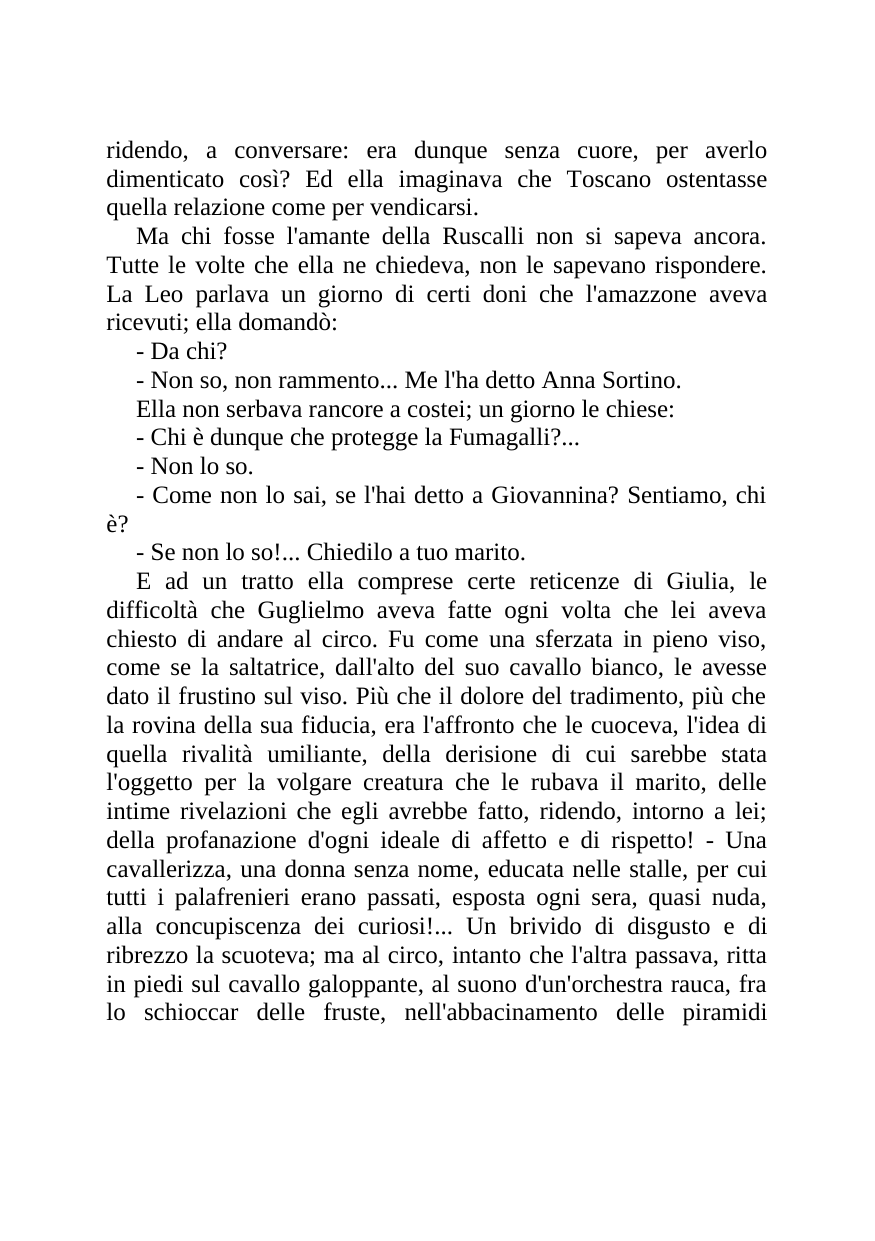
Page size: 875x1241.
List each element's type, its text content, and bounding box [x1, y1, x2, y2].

text Ma chi fosse l'amante della Ruscalli non si sapeva ancora. Tutte le volte che ella ne chiedeva, non le sapevano rispondere. La Leo parlava un giorno di certi doni che l'amazzone aveva ricevuti; ella domandò: [106, 221, 768, 336]
text - Non so, non rammento... Me l'ha detto Anna Sortino. [106, 365, 768, 394]
text - Chi è dunque che protegge la Fumagalli?... [106, 422, 768, 451]
text - Se non lo so!... Chiedilo a tuo marito. [106, 537, 768, 566]
text - Da chi? [106, 336, 768, 365]
text - Non lo so. [106, 451, 768, 480]
text ridendo, a conversare: era dunque senza cuore, per averlo dimenticato così? Ed ella imaginava che Toscano ostentasse quella relazione come per vendicarsi. [106, 135, 768, 221]
text E ad un tratto ella comprese certe reticenze di Giulia, le difficoltà che Guglielmo aveva fatte ogni volta che lei aveva chiesto di andare al circo. Fu come una sferzata in pieno viso, come se la saltatrice, dall'alto del suo cavallo bianco, le avesse dato il frustino sul viso. Più che il dolore del tradimento, più che la rovina della sua fiducia, era l'affronto che le cuoceva, l'idea di quella rivalità umiliante, della derisione di cui sarebbe stata l'oggetto per la volgare creatura che le rubava il marito, delle intime rivelazioni che egli avrebbe fatto, ridendo, intorno a lei; della profanazione d'ogni ideale di affetto e di rispetto! - Una cavallerizza, una donna senza nome, educata nelle stalle, per cui tutti i palafrenieri erano passati, esposta ogni sera, quasi nuda, alla concupiscenza dei curiosi!... Un brivido di disgusto e di ribrezzo la scuoteva; ma al circo, intanto che l'altra passava, ritta in piedi sul cavallo galoppante, al suono d'un'orchestra rauca, fra lo schioccar delle fruste, nell'abbacinamento delle piramidi [106, 566, 768, 1026]
text - Come non lo sai, se l'hai detto a Giovannina? Sentiamo, chi è? [106, 480, 768, 537]
text Ella non serbava rancore a costei; un giorno le chiese: [106, 394, 768, 422]
